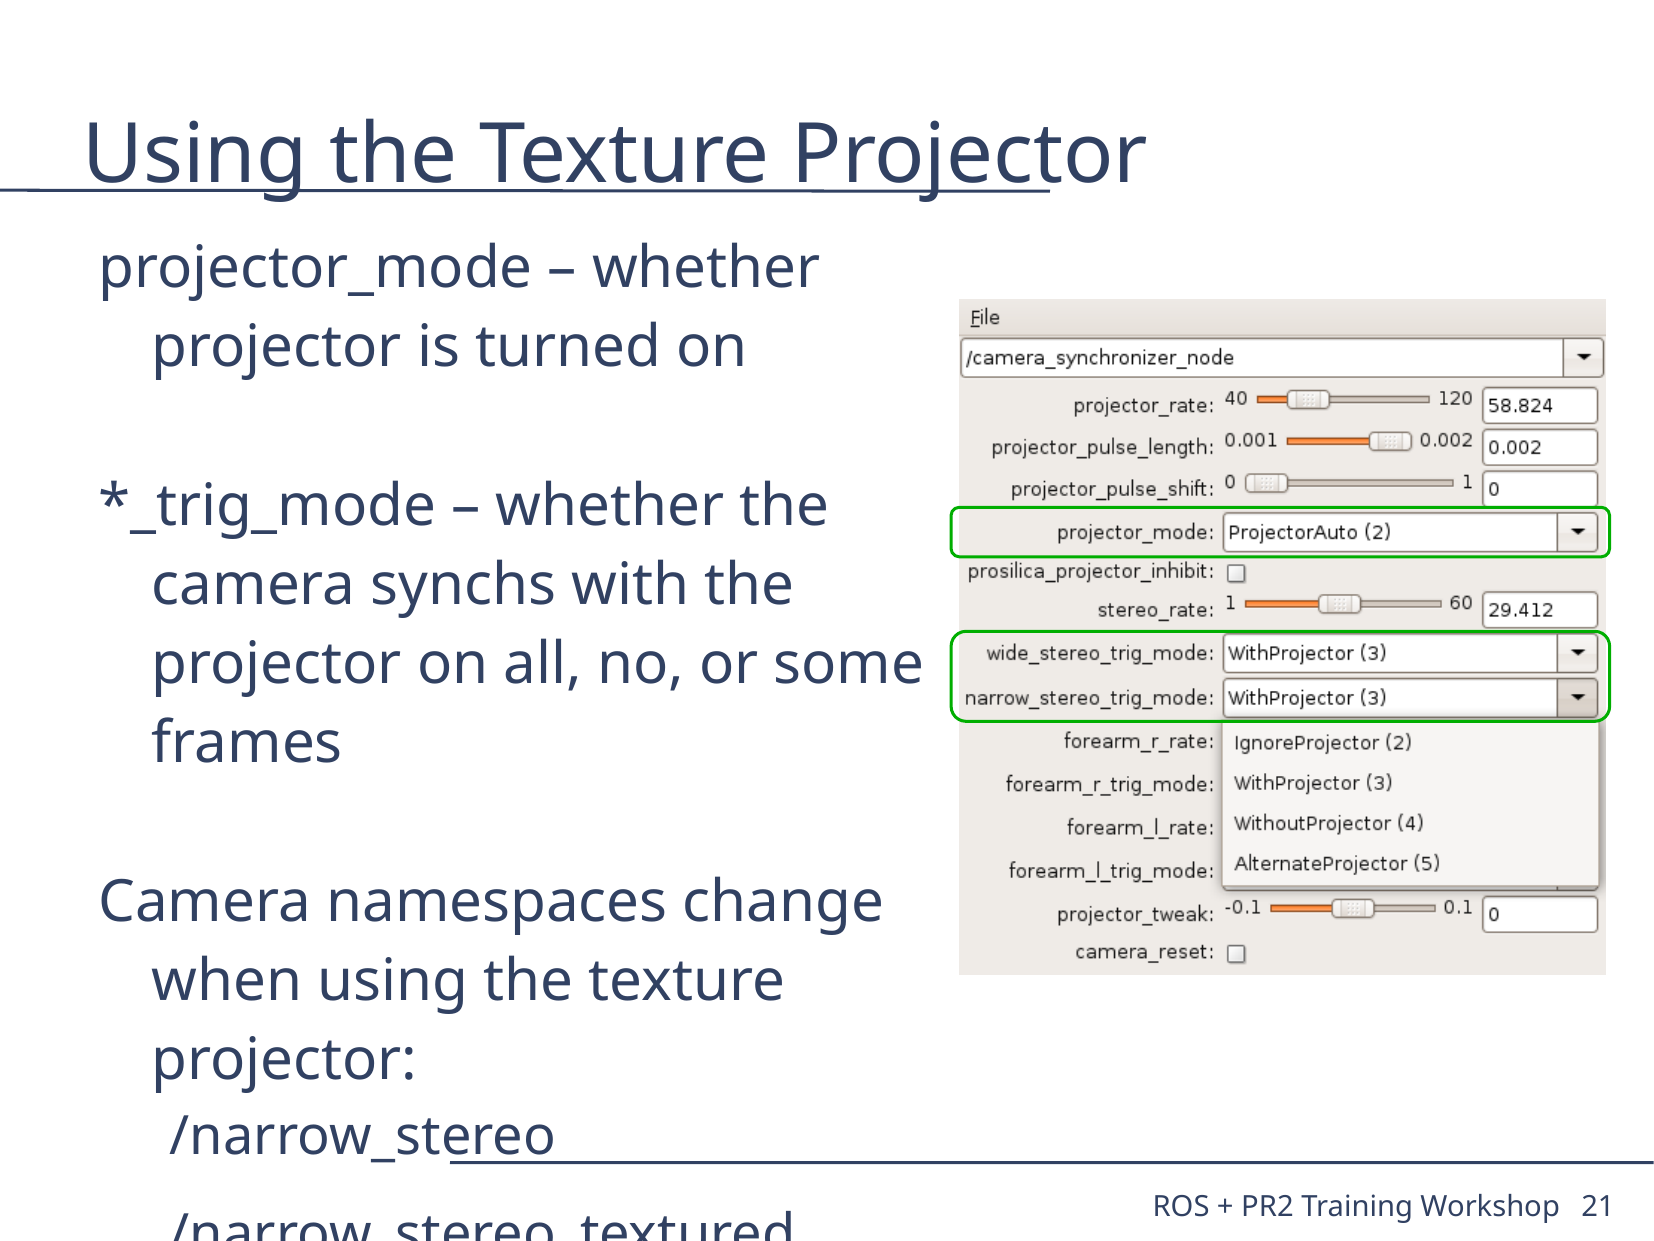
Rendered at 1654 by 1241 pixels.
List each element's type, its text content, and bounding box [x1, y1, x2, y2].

picture [959, 509, 1606, 555]
picture [959, 558, 1606, 633]
title Using the Texture Projector [82, 75, 1571, 226]
picture [959, 720, 1606, 976]
picture [959, 633, 1606, 719]
picture [959, 299, 1606, 506]
list projector_mode – whether projector is turned on *_trig_mode – whether the camera synchs with the projector on all, no, or some frames Camera namespaces change when using the texture projector: /narrow_stereo /narrow_stereo_textured [80, 225, 944, 1109]
